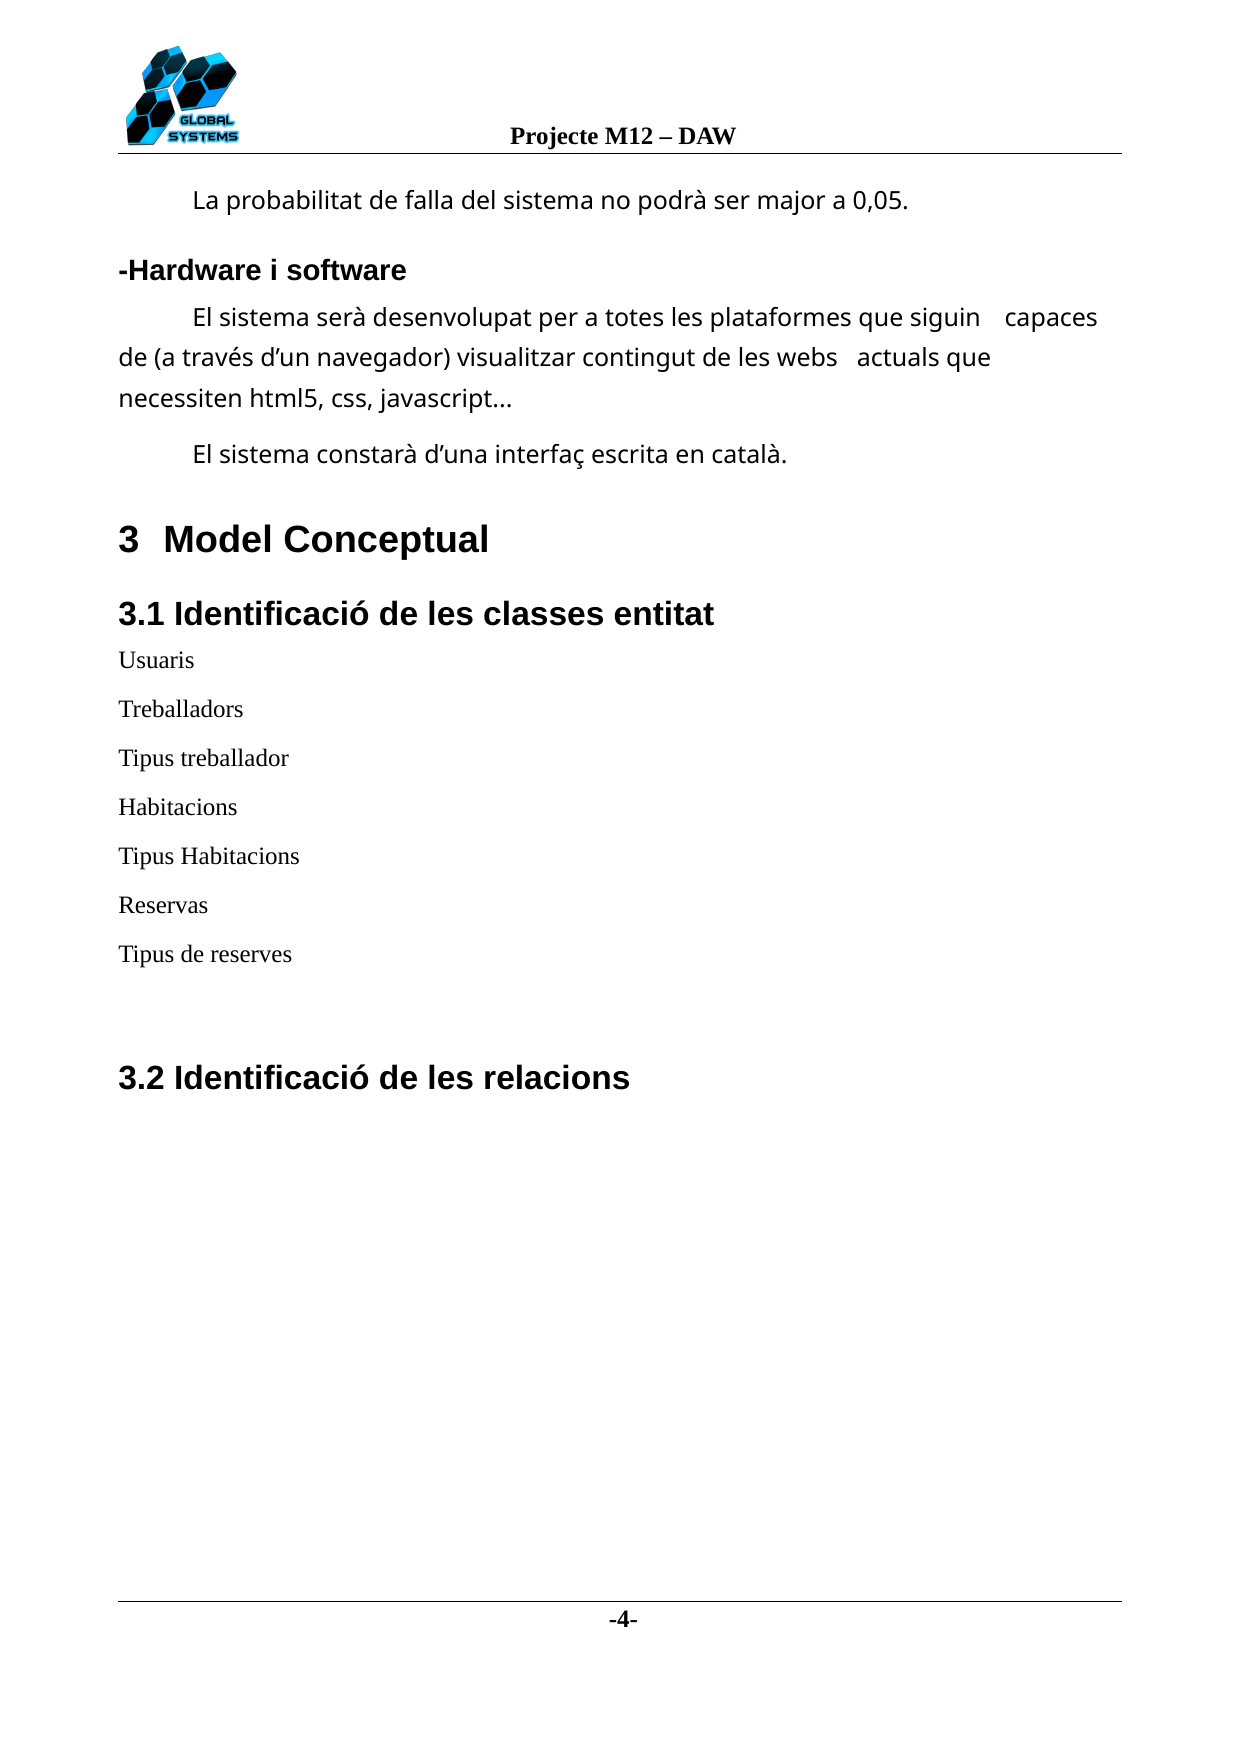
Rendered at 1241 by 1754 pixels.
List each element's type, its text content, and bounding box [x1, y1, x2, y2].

text El sistema serà desenvolupat per a totes les plataformes que siguin capaces de (a través d’un navegador) visualitzar contingut de les webs actuals que necessiten html5, css, javascript... [118, 299, 1122, 415]
picture [121, 20, 244, 165]
subtitle Model Conceptual [118, 517, 1122, 560]
text Tipus Habitacions [118, 841, 1122, 870]
text Usuaris [118, 645, 1122, 674]
subtitle 3.1 Identificació de les classes entitat [118, 594, 1122, 632]
text El sistema constarà d’una interfaç escrita en català. [118, 436, 1122, 470]
text Habitacions [118, 792, 1122, 821]
text Tipus treballador [118, 743, 1122, 772]
subtitle -Hardware i software [118, 253, 1122, 287]
text La probabilitat de falla del sistema no podrà ser major a 0,05. [118, 183, 1122, 217]
text Treballadors [118, 694, 1122, 723]
text Reservas [118, 890, 1122, 919]
text Tipus de reserves [118, 939, 1122, 968]
subtitle 3.2 Identificació de les relacions [118, 1058, 1122, 1097]
